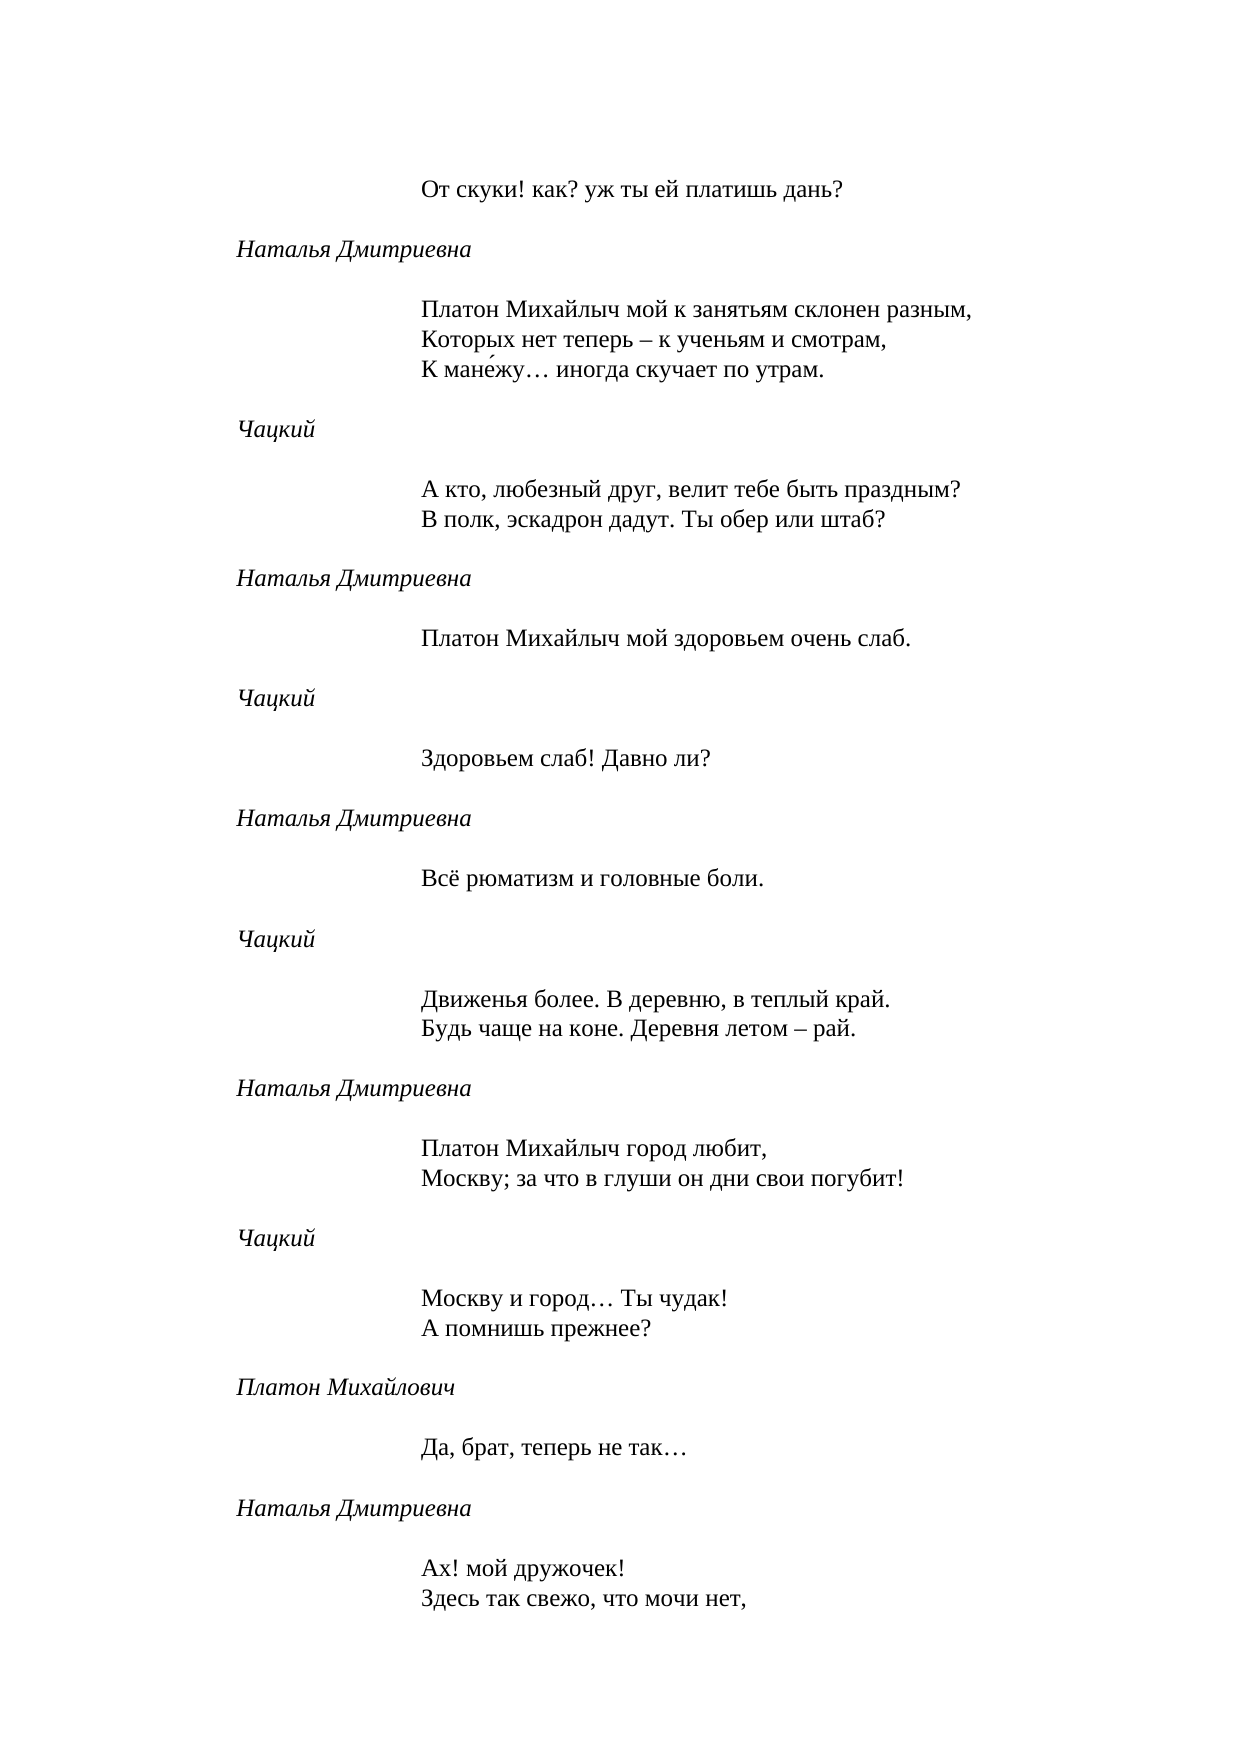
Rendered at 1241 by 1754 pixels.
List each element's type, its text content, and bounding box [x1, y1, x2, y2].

text Москву и город… Ты чудак! А помнишь прежнее? [421, 1283, 730, 1341]
text Платон Михайлыч город любит, [421, 1133, 1167, 1162]
text Здоровьем слаб! Давно ли? [421, 743, 1167, 772]
text Платон Михайлыч мой к занятьям склонен разным, Которых нет теперь – к ученьям и смотрам, [421, 294, 1002, 353]
text Москву; за что в глуши он дни свои погубит! [421, 1163, 1167, 1192]
text От скуки! как? уж ты ей платишь дань? [421, 174, 1167, 203]
text Наталья Дмитриевна [236, 803, 1167, 832]
text Здесь так свежо, что мочи нет, [421, 1583, 1167, 1611]
text Наталья Дмитриевна [236, 1493, 1167, 1521]
text К мане́жу… иногда скучает по утрам. [421, 354, 1167, 383]
text Движенья более. В деревню, в теплый край. Будь чаще на коне. Деревня летом – рай. [421, 984, 918, 1042]
text Чацкий [236, 683, 1167, 712]
text Чацкий [236, 1223, 1167, 1252]
text Платон Михайлович [236, 1372, 1167, 1401]
text Чацкий [236, 924, 1167, 952]
text Чацкий [236, 414, 1167, 443]
text Всё рюматизм и головные боли. [421, 863, 1167, 892]
text Наталья Дмитриевна [236, 1073, 1167, 1102]
text Наталья Дмитриевна [236, 234, 1167, 263]
text А кто, любезный друг, велит тебе быть праздным? В полк, эскадрон дадут. Ты обер или штаб? [421, 474, 963, 532]
text Наталья Дмитриевна [236, 563, 1167, 592]
text Да, брат, теперь не так… [421, 1432, 1167, 1461]
text Ах! мой дружочек! [421, 1553, 1167, 1581]
text Платон Михайлыч мой здоровьем очень слаб. [421, 623, 1167, 652]
